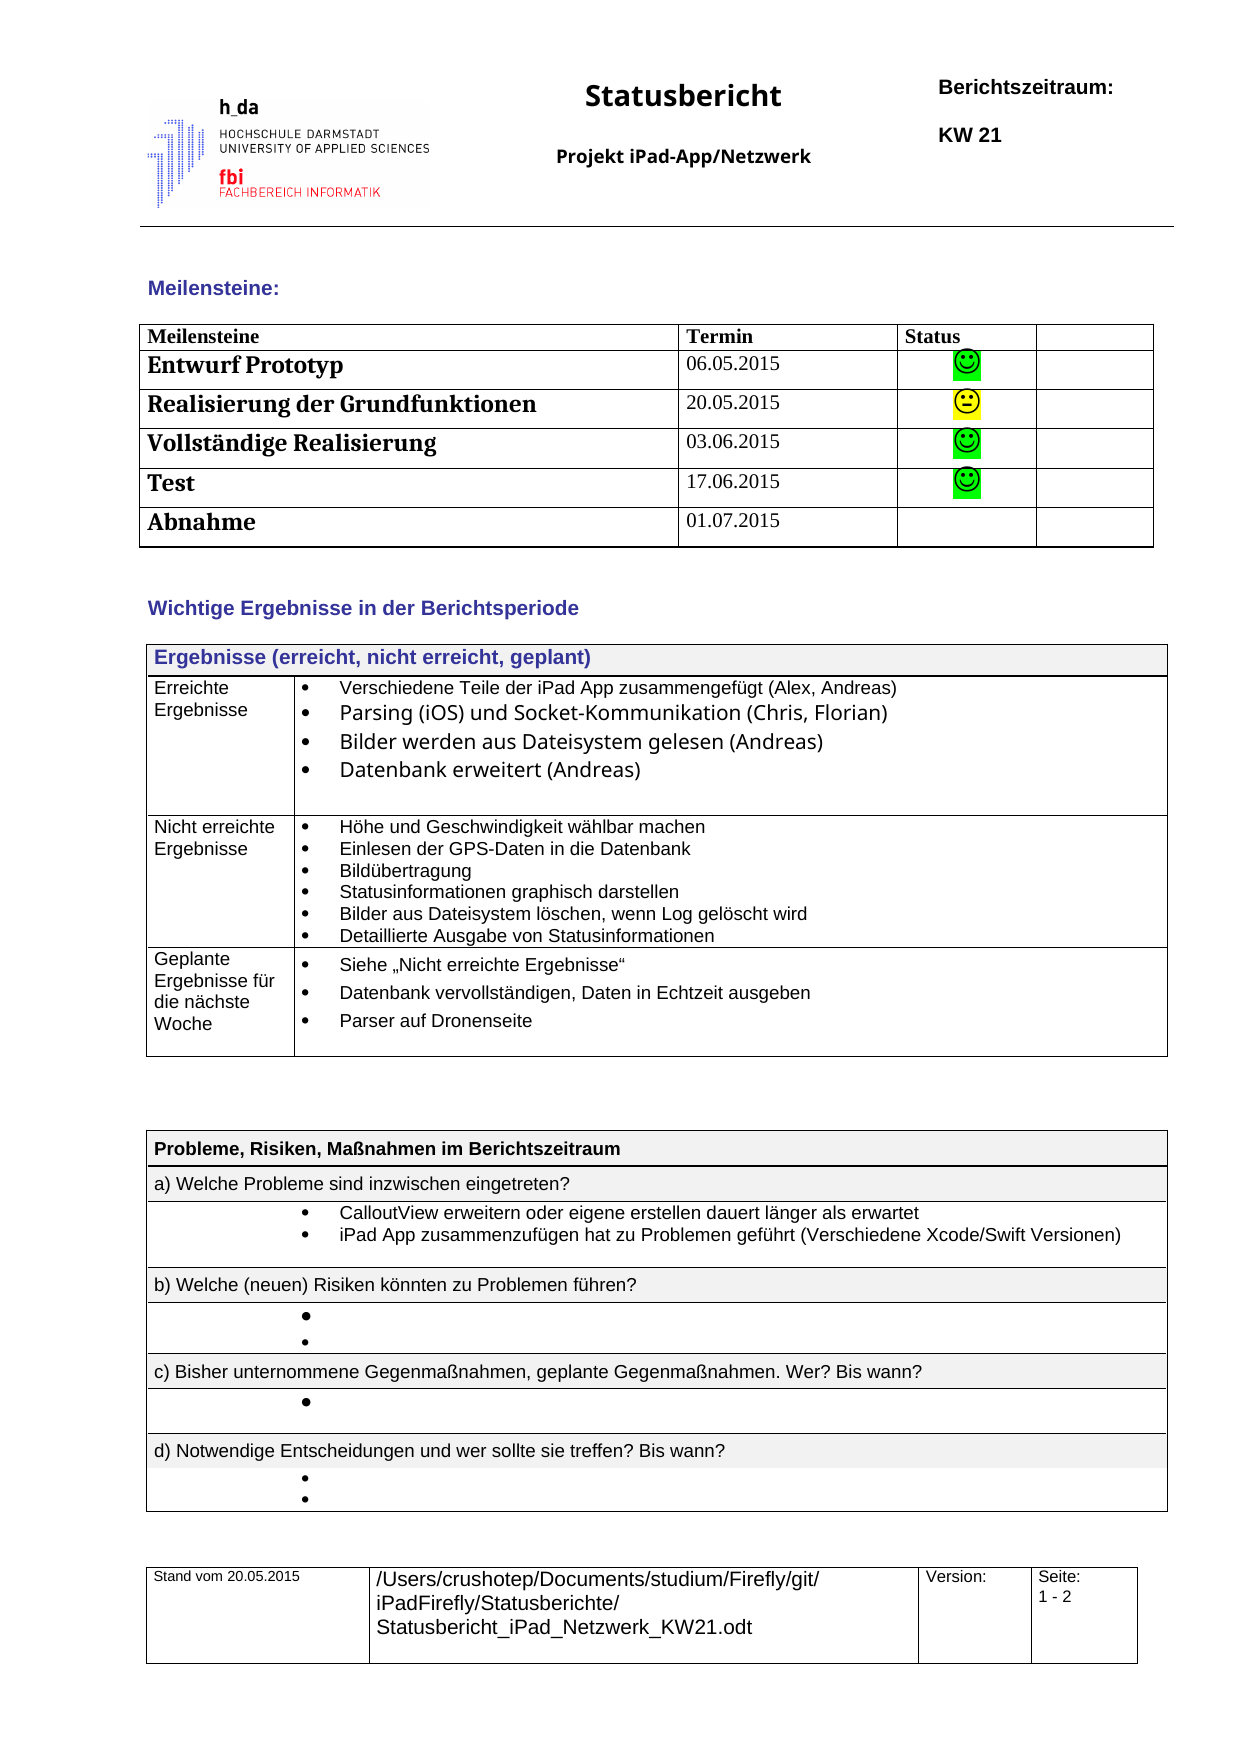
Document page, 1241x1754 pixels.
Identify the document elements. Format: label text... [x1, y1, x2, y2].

table_cell CalloutView erweitern oder eigene erstellen dauert länger als erwartet iPad App zusammenzufügen hat zu Problemen geführt (Verschiedene Xcode/Swift Versionen) [295, 1201, 1167, 1267]
table_cell Siehe „Nicht erreichte Ergebnisse“ Datenbank vervollständigen, Daten in Echtzeit ausgeben Parser auf Dronenseite [295, 948, 1167, 1056]
table_header [1037, 325, 1153, 349]
table_header Ergebnisse (erreicht, nicht erreicht, geplant) [147, 645, 1167, 675]
table_cell [147, 1468, 294, 1511]
table_cell a) Welche Probleme sind inzwischen eingetreten? [147, 1166, 1167, 1201]
table_cell [1037, 469, 1153, 507]
table_cell Erreichte Ergebnisse [147, 676, 294, 815]
table_cell [147, 1202, 294, 1267]
text Wichtige Ergebnisse in der Berichtsperiode [148, 596, 1167, 619]
table_cell Vollständige Realisierung [140, 429, 678, 468]
table_cell 17.06.2015 [679, 469, 897, 507]
table_cell Realisierung der Grundfunktionen [140, 390, 678, 428]
table_cell c) Bisher unternommene Gegenmaßnahmen, geplante Gegenmaßnahmen. Wer? Bis wann? [147, 1353, 1167, 1388]
table_cell Nicht erreichte Ergebnisse [147, 816, 294, 946]
table_cell [295, 1388, 1167, 1432]
table_cell Geplante Ergebnisse für die nächste Woche [147, 948, 294, 1056]
table_cell  [898, 469, 1036, 507]
table_cell [1037, 508, 1153, 546]
table_cell Abnahme [140, 508, 678, 546]
table_cell Entwurf Prototyp [140, 351, 678, 389]
table_cell [1037, 390, 1153, 428]
table_cell [1037, 429, 1153, 468]
table_header Meilensteine [140, 325, 678, 349]
table_cell 03.06.2015 [679, 429, 897, 468]
table_cell [295, 1468, 1167, 1511]
table_cell Verschiedene Teile der iPad App zusammengefügt (Alex, Andreas) Parsing (iOS) und Socket-Kommunikation (Chris, Florian) Bilder werden aus Dateisystem gelesen (Andreas) Datenbank erweitert (Andreas) [295, 677, 1167, 815]
table_cell [295, 1302, 1167, 1353]
table_header Termin [679, 325, 897, 349]
table_cell  [898, 390, 1036, 428]
table_cell 01.07.2015 [679, 508, 897, 546]
table_header Status [898, 325, 1036, 349]
table_cell 06.05.2015 [679, 351, 897, 389]
table_cell [1037, 351, 1153, 389]
table_cell b) Welche (neuen) Risiken könnten zu Problemen führen? [147, 1267, 1167, 1302]
table_header Probleme, Risiken, Maßnahmen im Berichtszeitraum [147, 1131, 1167, 1165]
table_cell 20.05.2015 [679, 390, 897, 428]
table_cell  [898, 351, 1036, 389]
table_cell Test [140, 469, 678, 507]
table_cell d) Notwendige Entscheidungen und wer sollte sie treffen? Bis wann? [147, 1433, 1167, 1468]
table_cell [898, 508, 1036, 546]
table_cell [147, 1389, 294, 1432]
table_cell  [898, 429, 1036, 468]
table_cell Höhe und Geschwindigkeit wählbar machen Einlesen der GPS-Daten in die Datenbank Bildübertragung Statusinformationen graphisch darstellen Bilder aus Dateisystem löschen, wenn Log gelöscht wird Detaillierte Ausgabe von Statusinformationen [295, 816, 1167, 946]
text Meilensteine: [148, 276, 1167, 299]
picture [147, 99, 429, 208]
table_cell [147, 1303, 294, 1353]
